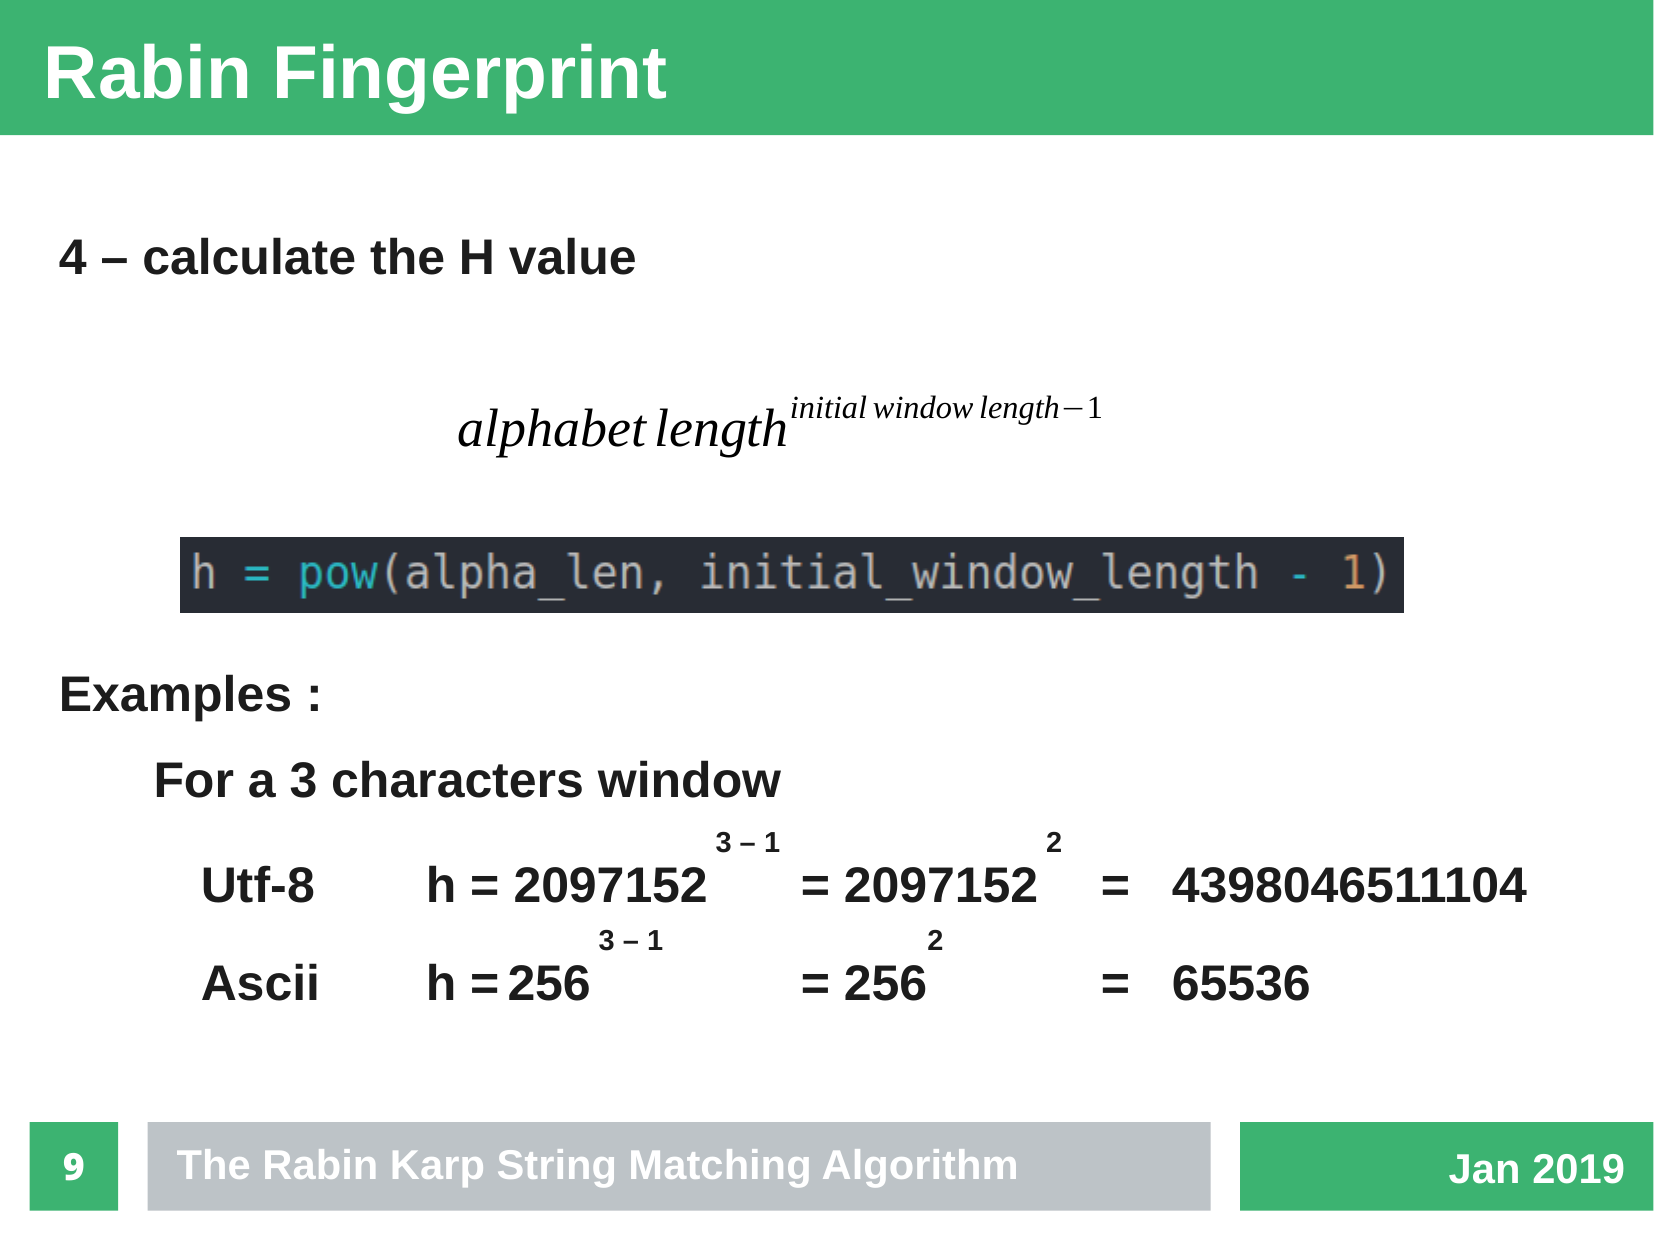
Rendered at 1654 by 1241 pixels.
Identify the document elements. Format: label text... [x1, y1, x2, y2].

picture [180, 537, 1404, 613]
chart [449, 390, 1110, 458]
text_box The Rabin Karp String Matching Algorithm [161, 1133, 1156, 1197]
title Rabin Fingerprint [43, 24, 1653, 115]
text_box Jan 2019 [1433, 1138, 1654, 1203]
list 4 – calculate the H value Examples : For a 3 characters window Utf-8 h = 2097152 3 – 1 = 2097152 2 = 4398046511104 Ascii h = 256 3 – 1 = 2562 = 65536 [59, 175, 1606, 1066]
